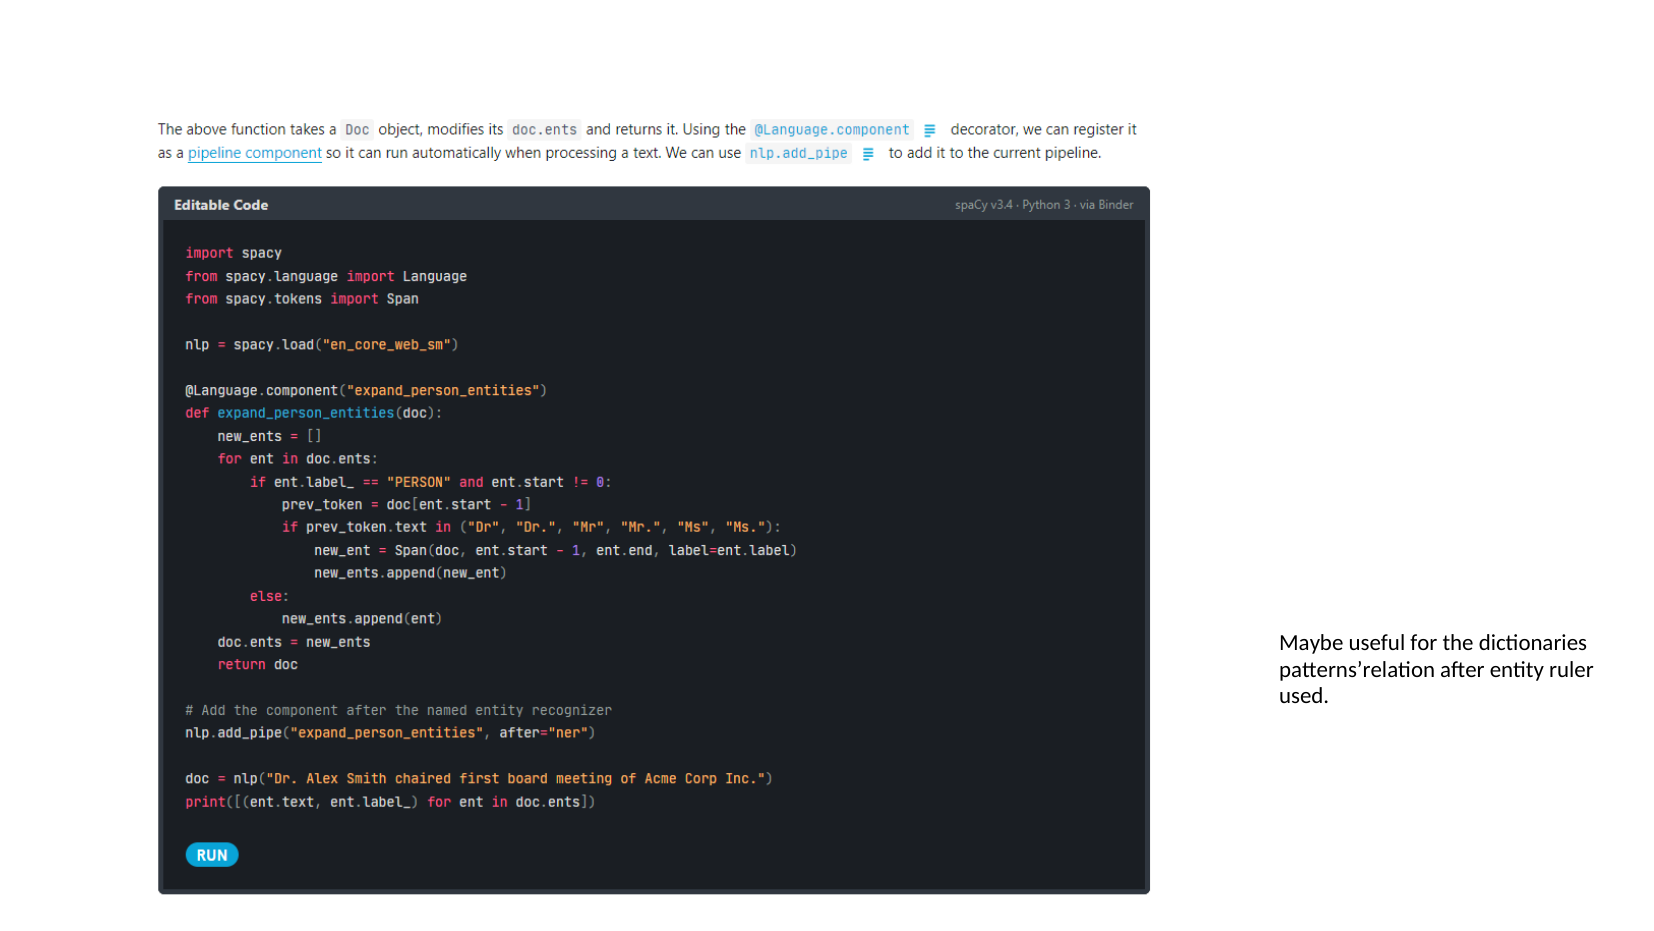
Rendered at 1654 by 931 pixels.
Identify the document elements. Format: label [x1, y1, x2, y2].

picture [142, 109, 1206, 931]
